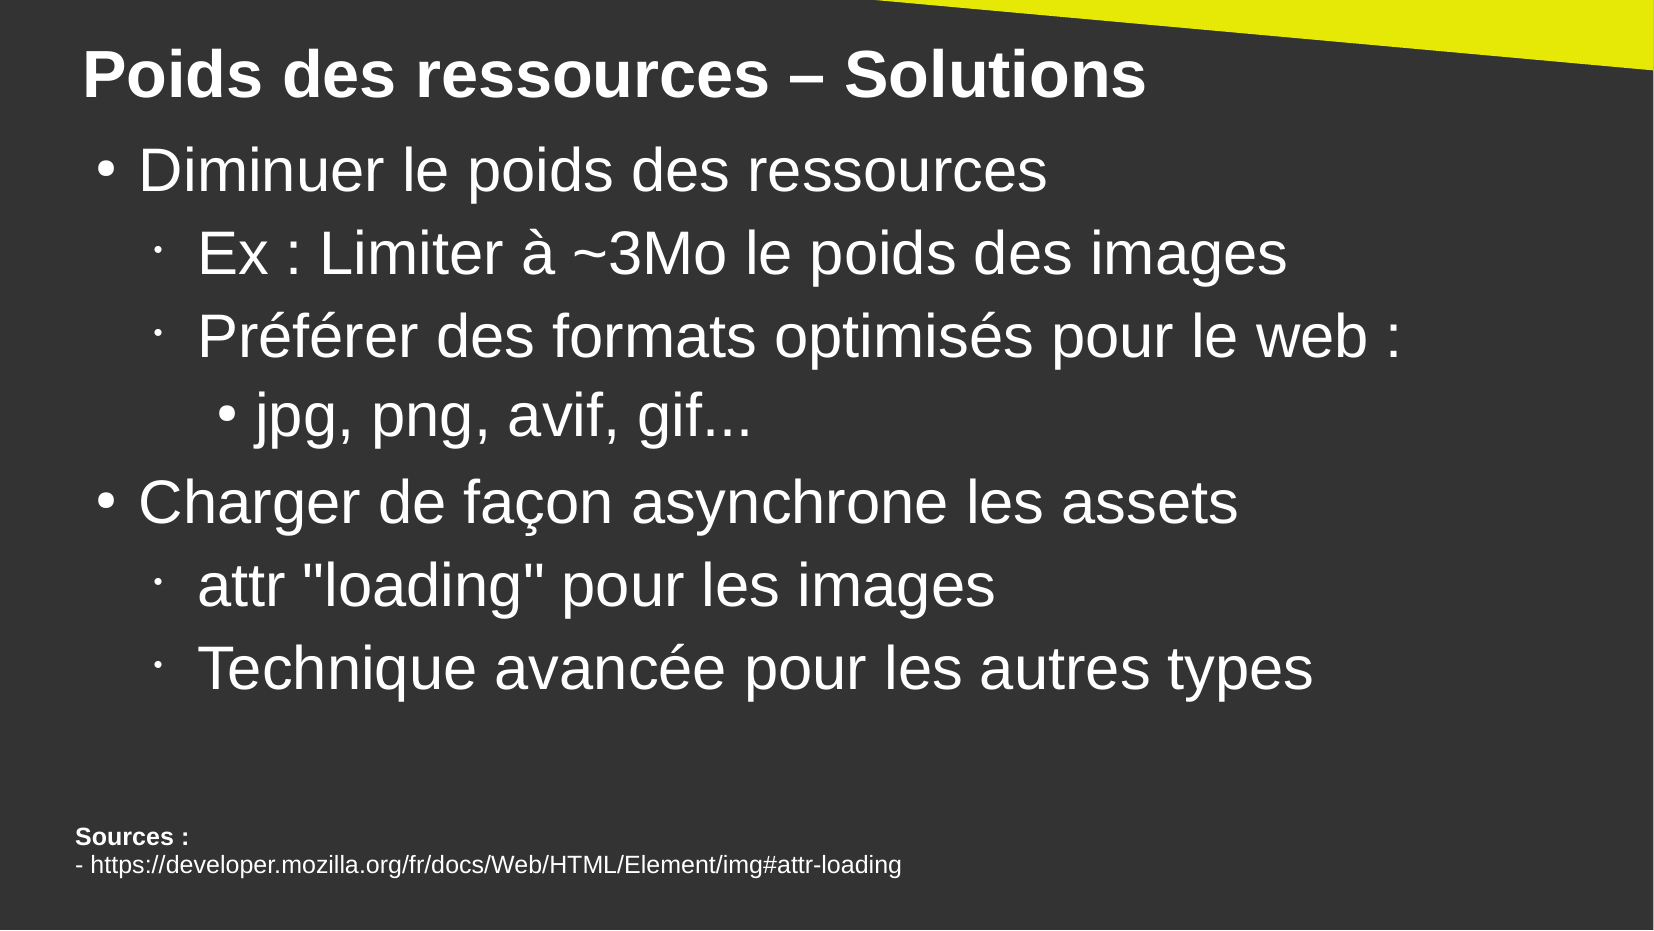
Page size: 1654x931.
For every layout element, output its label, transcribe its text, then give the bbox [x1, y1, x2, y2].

title Poids des ressources – Solutions [82, 37, 1571, 114]
text_box [874, 0, 1654, 71]
text_box Sources : - https://developer.mozilla.org/fr/docs/Web/HTML/Element/img#attr-loading [60, 815, 1546, 931]
list Diminuer le poids des ressources Ex : Limiter à ~3Mo le poids des images Préférer des formats optimisés pour le web : jpg, png, avif, gif... Charger de façon asynchrone les assets attr "loading" pour les images Technique avancée pour les autres types [80, 135, 1620, 709]
